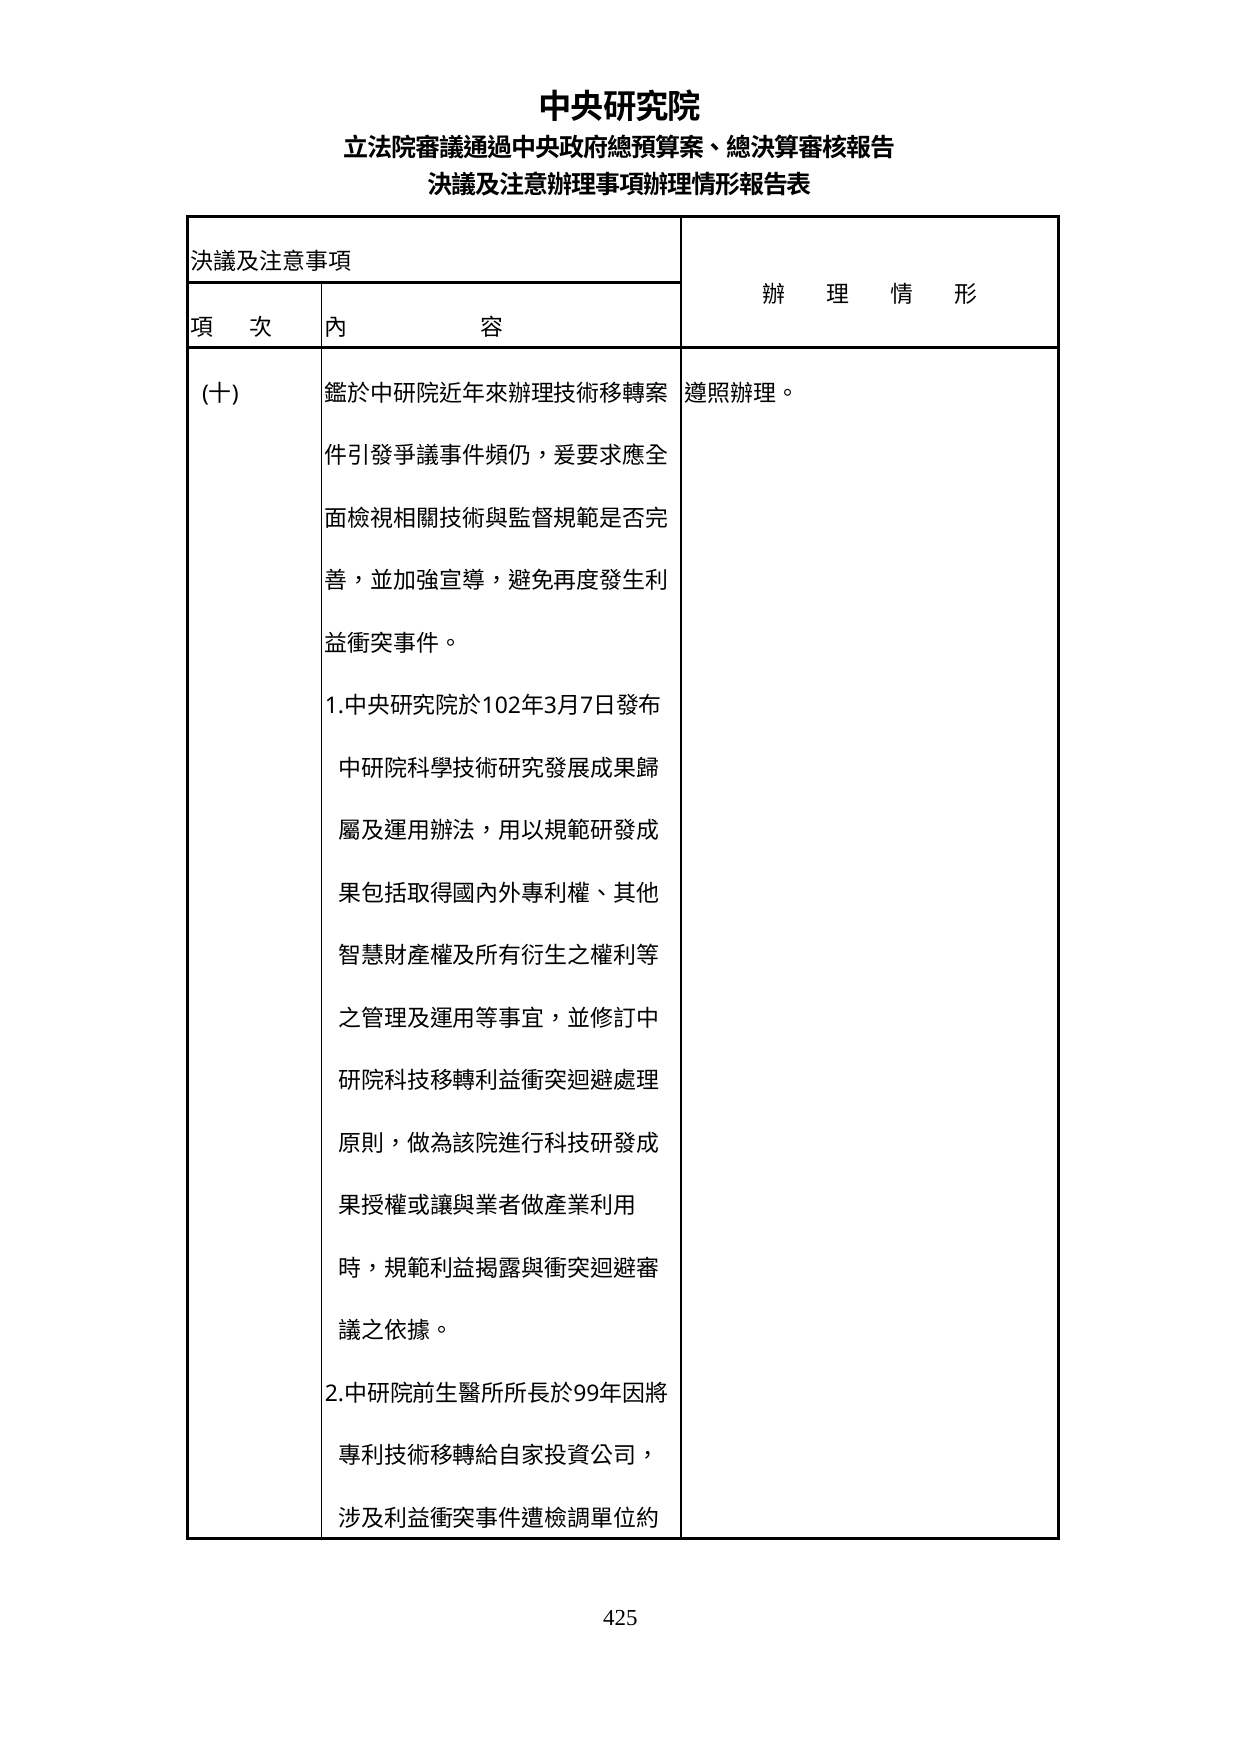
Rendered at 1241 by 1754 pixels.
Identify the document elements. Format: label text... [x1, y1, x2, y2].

table_cell 內 容 [322, 284, 680, 346]
table_cell 鑑於中研院近年來辦理技術移轉案件引發爭議事件頻仍，爰要求應全面檢視相關技術與監督規範是否完善，並加強宣導，避免再度發生利益衝突事件。 1.中央研究院於102年3月7日發布中研院科學技術研究發展成果歸屬及運用辦法，用以規範研發成果包括取得國內外專利權、其他智慧財產權及所有衍生之權利等之管理及運用等事宜，並修訂中研院科技移轉利益衝突迴避處理原則，做為該院進行科技研發成果授權或讓與業者做產業利用時，規範利益揭露與衝突迴避審議之依據。 2.中研院前生醫所所長於99年因將專利技術移轉給自家投資公司，涉及利益衝突事件遭檢調單位約 [322, 349, 680, 1537]
table_header 決議及注意事項 [189, 218, 680, 281]
table_header 辦 理 情 形 [682, 218, 1057, 346]
table_cell (十) [189, 349, 321, 1537]
table_cell 遵照辦理。 [682, 349, 1057, 1537]
table_cell 項 次 [189, 284, 321, 346]
